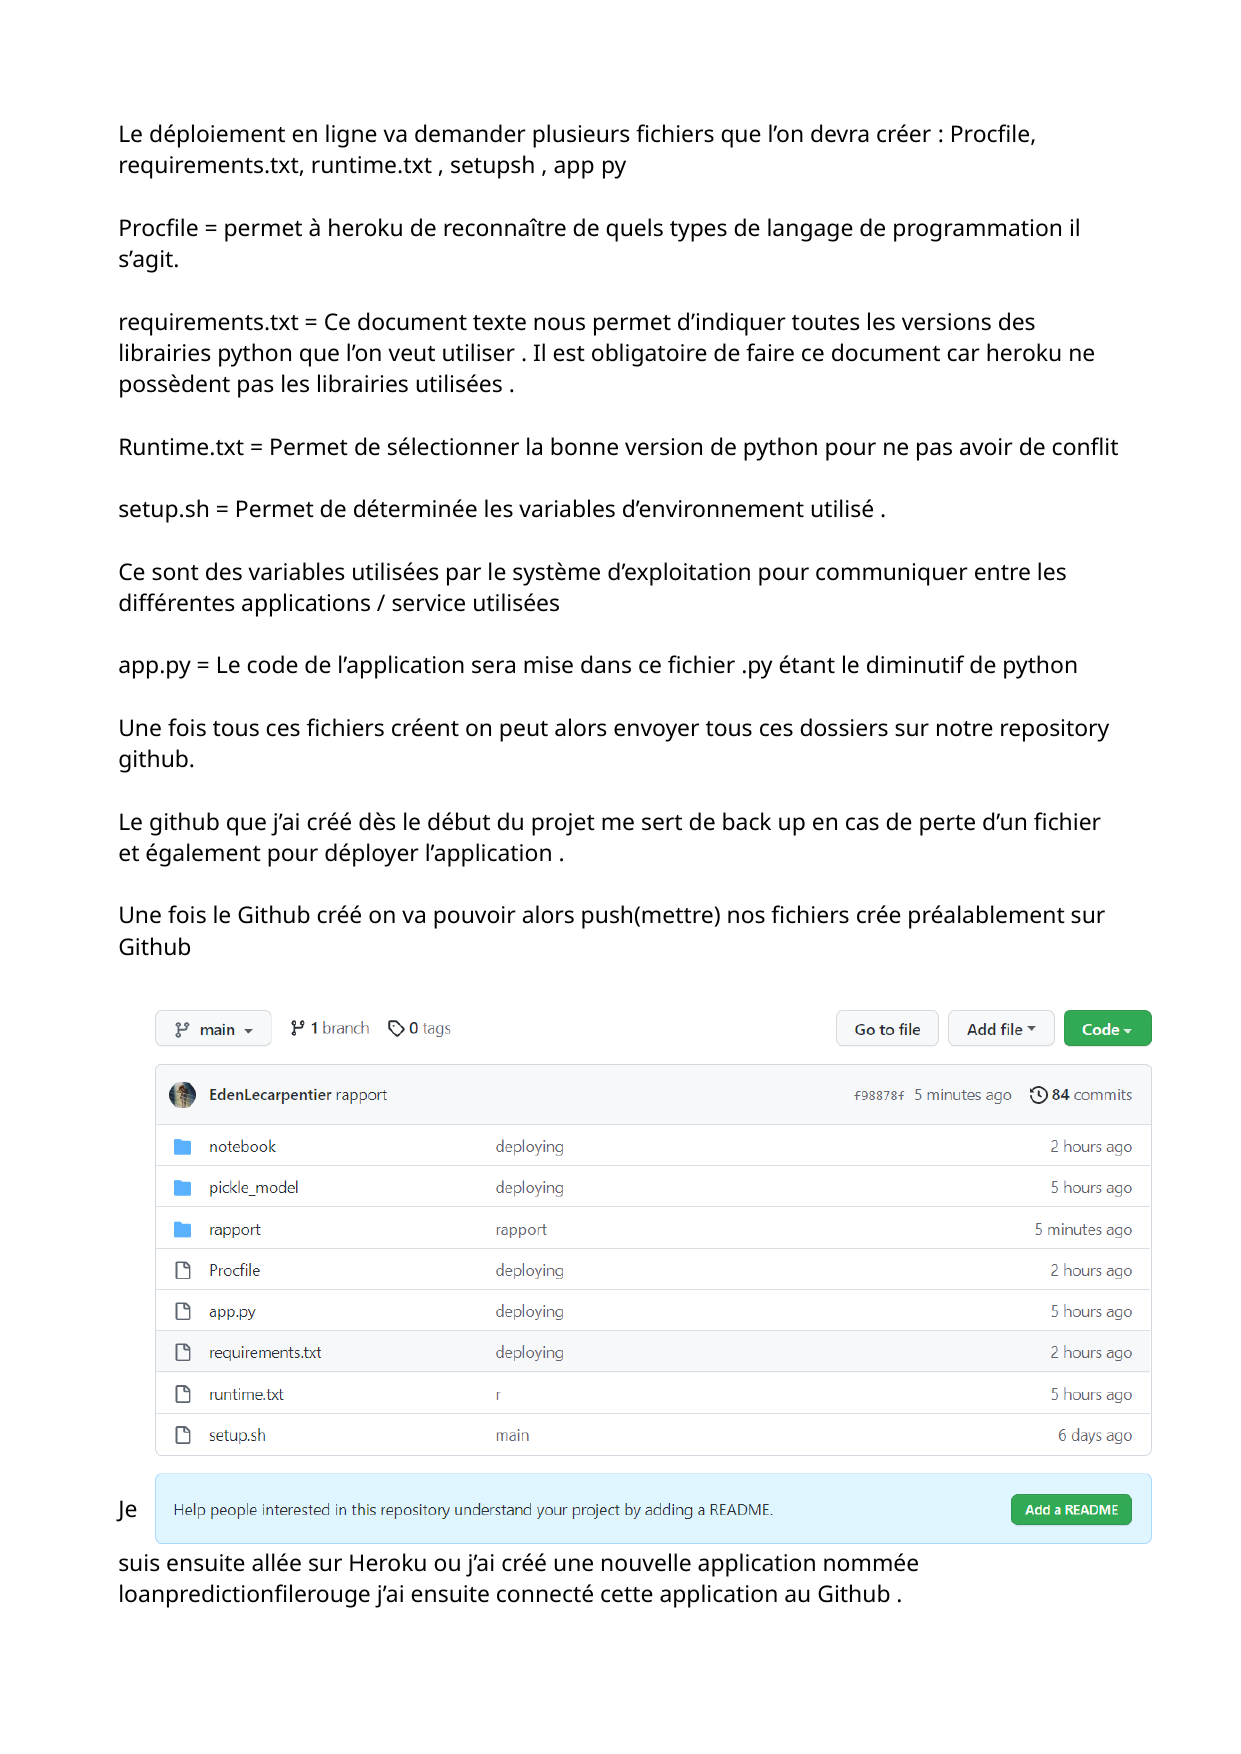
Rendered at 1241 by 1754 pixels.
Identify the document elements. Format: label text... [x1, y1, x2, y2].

text requirements.txt = Ce document texte nous permet d’indiquer toutes les versions des librairies python que l’on veut utiliser . Il est obligatoire de faire ce document car heroku ne possèdent pas les librairies utilisées . [118, 306, 1122, 399]
picture [150, 993, 1154, 1547]
text Runtime.txt = Permet de sélectionner la bonne version de python pour ne pas avoir de conflit [118, 431, 1122, 462]
text Ce sont des variables utilisées par le système d’exploitation pour communiquer entre les différentes applications / service utilisées [118, 556, 1122, 618]
text Je suis ensuite allée sur Heroku ou j’ai créé une nouvelle application nommée loanpredictionfilerouge j’ai ensuite connecté cette application au Github . [118, 1493, 1122, 1609]
text app.py = Le code de l’application sera mise dans ce fichier .py étant le diminutif de python [118, 649, 1122, 681]
text setup.sh = Permet de déterminée les variables d’environnement utilisé . [118, 493, 1122, 524]
text Le github que j’ai créé dès le début du projet me sert de back up en cas de perte d’un fichier et également pour déployer l’application . [118, 806, 1122, 868]
text Une fois tous ces fichiers créent on peut alors envoyer tous ces dossiers sur notre repository github. [118, 712, 1122, 774]
text Procfile = permet à heroku de reconnaître de quels types de langage de programmation il s’agit. [118, 212, 1122, 274]
text Une fois le Github créé on va pouvoir alors push(mettre) nos fichiers crée préalablement sur Github [118, 899, 1122, 962]
text Le déploiement en ligne va demander plusieurs fichiers que l’on devra créer : Procfile, requirements.txt, runtime.txt , setupsh , app py [118, 118, 1122, 181]
